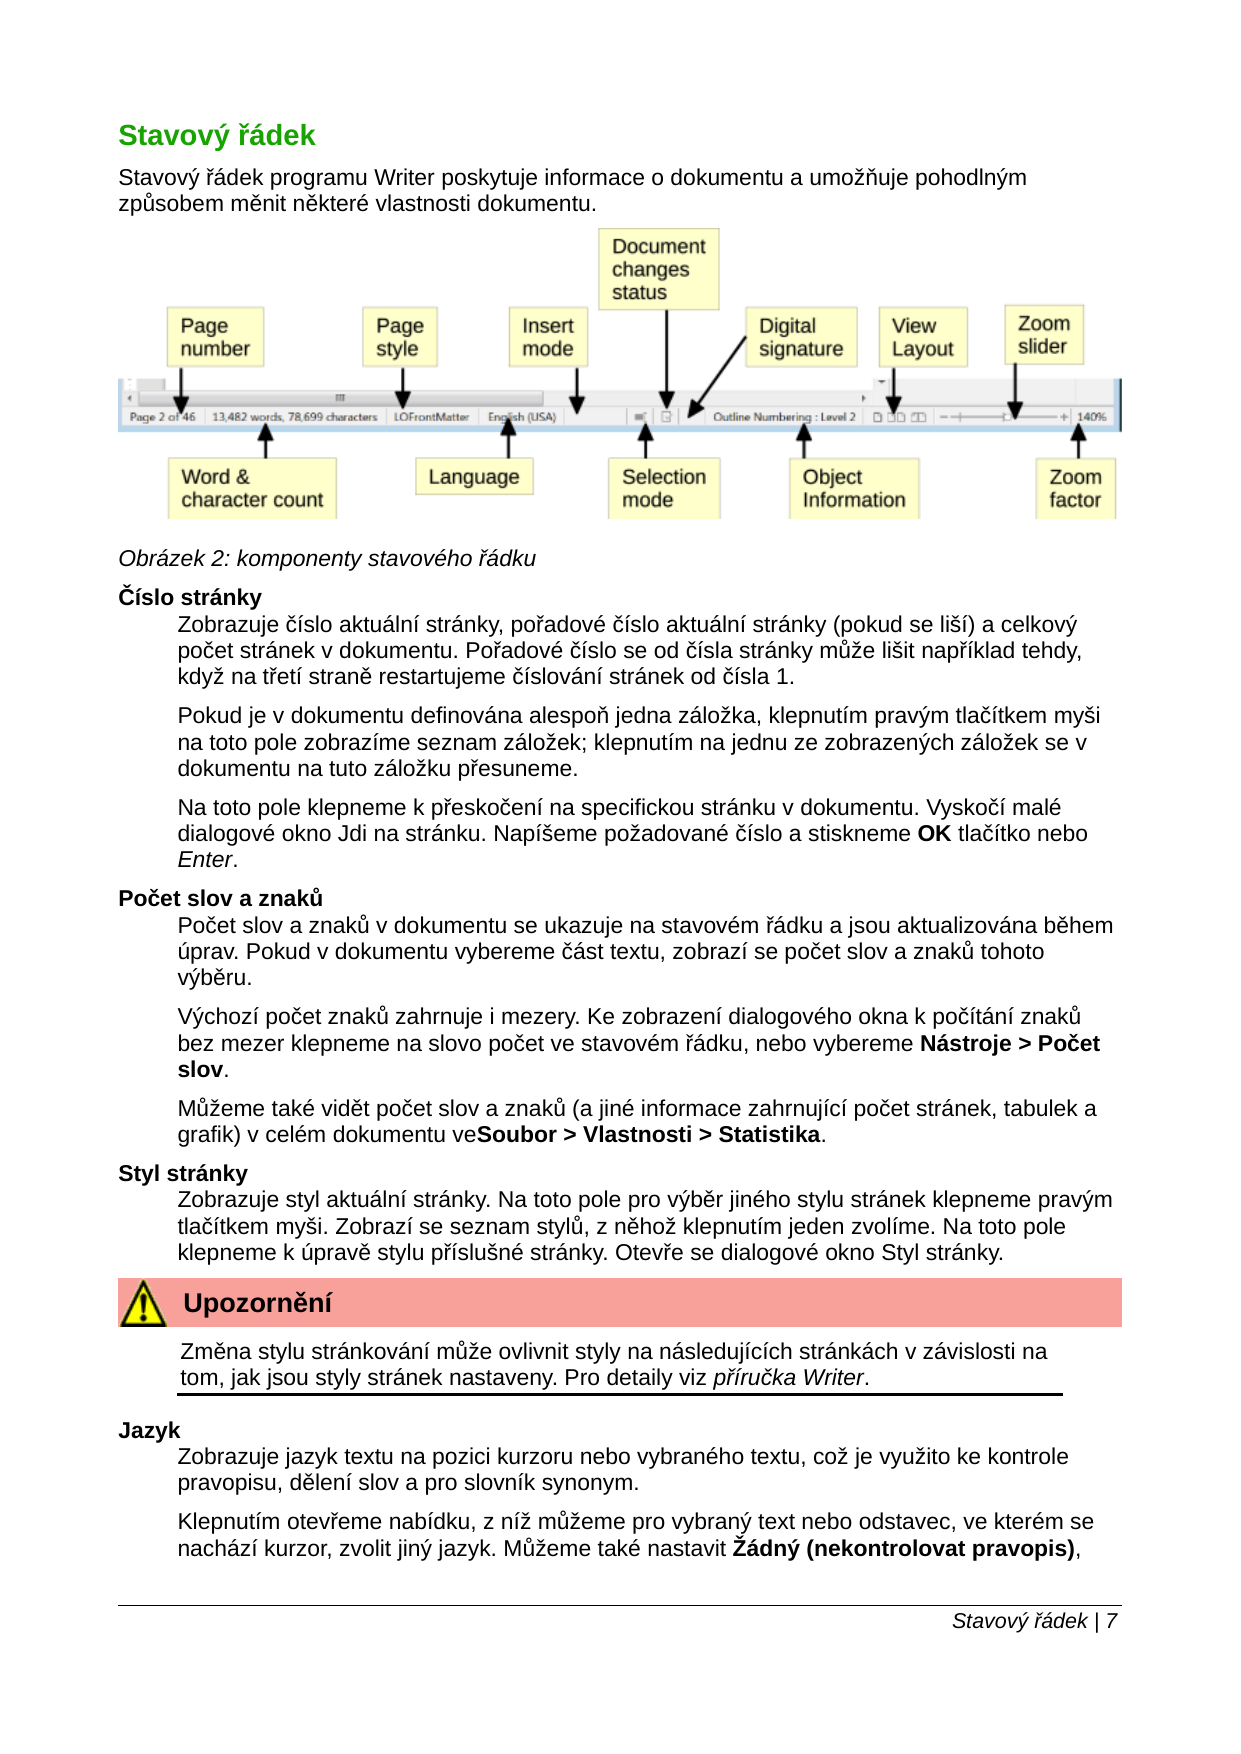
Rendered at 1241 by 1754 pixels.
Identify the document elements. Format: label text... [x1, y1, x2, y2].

text Můžeme také vidět počet slov a znaků (a jiné informace zahrnující počet stránek, tabulek a grafik) v celém dokumentu veSoubor > Vlastnosti > Statistika. [177, 1095, 1122, 1147]
text Počet slov a znaků v dokumentu se ukazuje na stavovém řádku a jsou aktualizována během úprav. Pokud v dokumentu vybereme část textu, zobrazí se počet slov a znaků tohoto výběru. [177, 912, 1122, 991]
text Změna stylu stránkování může ovlivnit styly na následujících stránkách v závislosti na tom, jak jsou styly stránek nastaveny. Pro detaily viz příručka Writer. [177, 1335, 1063, 1393]
text Na toto pole klepneme k přeskočení na specifickou stránku v dokumentu. Vyskočí malé dialogové okno Jdi na stránku. Napíšeme požadované číslo a stiskneme OK tlačítko nebo Enter. [177, 794, 1122, 873]
subtitle Upozornění [167, 1278, 1122, 1327]
text Klepnutím otevřeme nabídku, z níž můžeme pro vybraný text nebo odstavec, ve kterém se nachází kurzor, zvolit jiný jazyk. Můžeme také nastavit Žádný (nekontrolovat pravopis), [177, 1508, 1122, 1561]
text Obrázek 2: komponenty stavového řádku [118, 519, 1122, 572]
text Počet slov a znaků [118, 885, 1122, 912]
text Styl stránky [118, 1160, 1122, 1186]
text Výchozí počet znaků zahrnuje i mezery. Ke zobrazení dialogového okna k počítání znaků bez mezer klepneme na slovo počet ve stavovém řádku, nebo vybereme Nástroje > Počet slov. [177, 1003, 1122, 1082]
text Zobrazuje styl aktuální stránky. Na toto pole pro výběr jiného stylu stránek klepneme pravým tlačítkem myši. Zobrazí se seznam stylů, z něhož klepnutím jeden zvolíme. Na toto pole klepneme k úpravě stylu příslušné stránky. Otevře se dialogové okno Styl stránky. [177, 1186, 1122, 1265]
picture [119, 1278, 167, 1327]
text Jazyk [118, 1417, 1122, 1443]
subtitle Stavový řádek [118, 118, 1122, 152]
text Zobrazuje číslo aktuální stránky, pořadové číslo aktuální stránky (pokud se liší) a celkový počet stránek v dokumentu. Pořadové číslo se od čísla stránky může lišit například tehdy, když na třetí straně restartujeme číslování stránek od čísla 1. [177, 611, 1122, 690]
text Zobrazuje jazyk textu na pozici kurzoru nebo vybraného textu, což je využito ke kontrole pravopisu, dělení slov a pro slovník synonym. [177, 1443, 1122, 1496]
picture [118, 228, 1122, 519]
text Číslo stránky [118, 584, 1122, 611]
text Stavový řádek programu Writer poskytuje informace o dokumentu a umožňuje pohodlným způsobem měnit některé vlastnosti dokumentu. [118, 163, 1122, 216]
text Pokud je v dokumentu definována alespoň jedna záložka, klepnutím pravým tlačítkem myši na toto pole zobrazíme seznam záložek; klepnutím na jednu ze zobrazených záložek se v dokumentu na tuto záložku přesuneme. [177, 702, 1122, 781]
